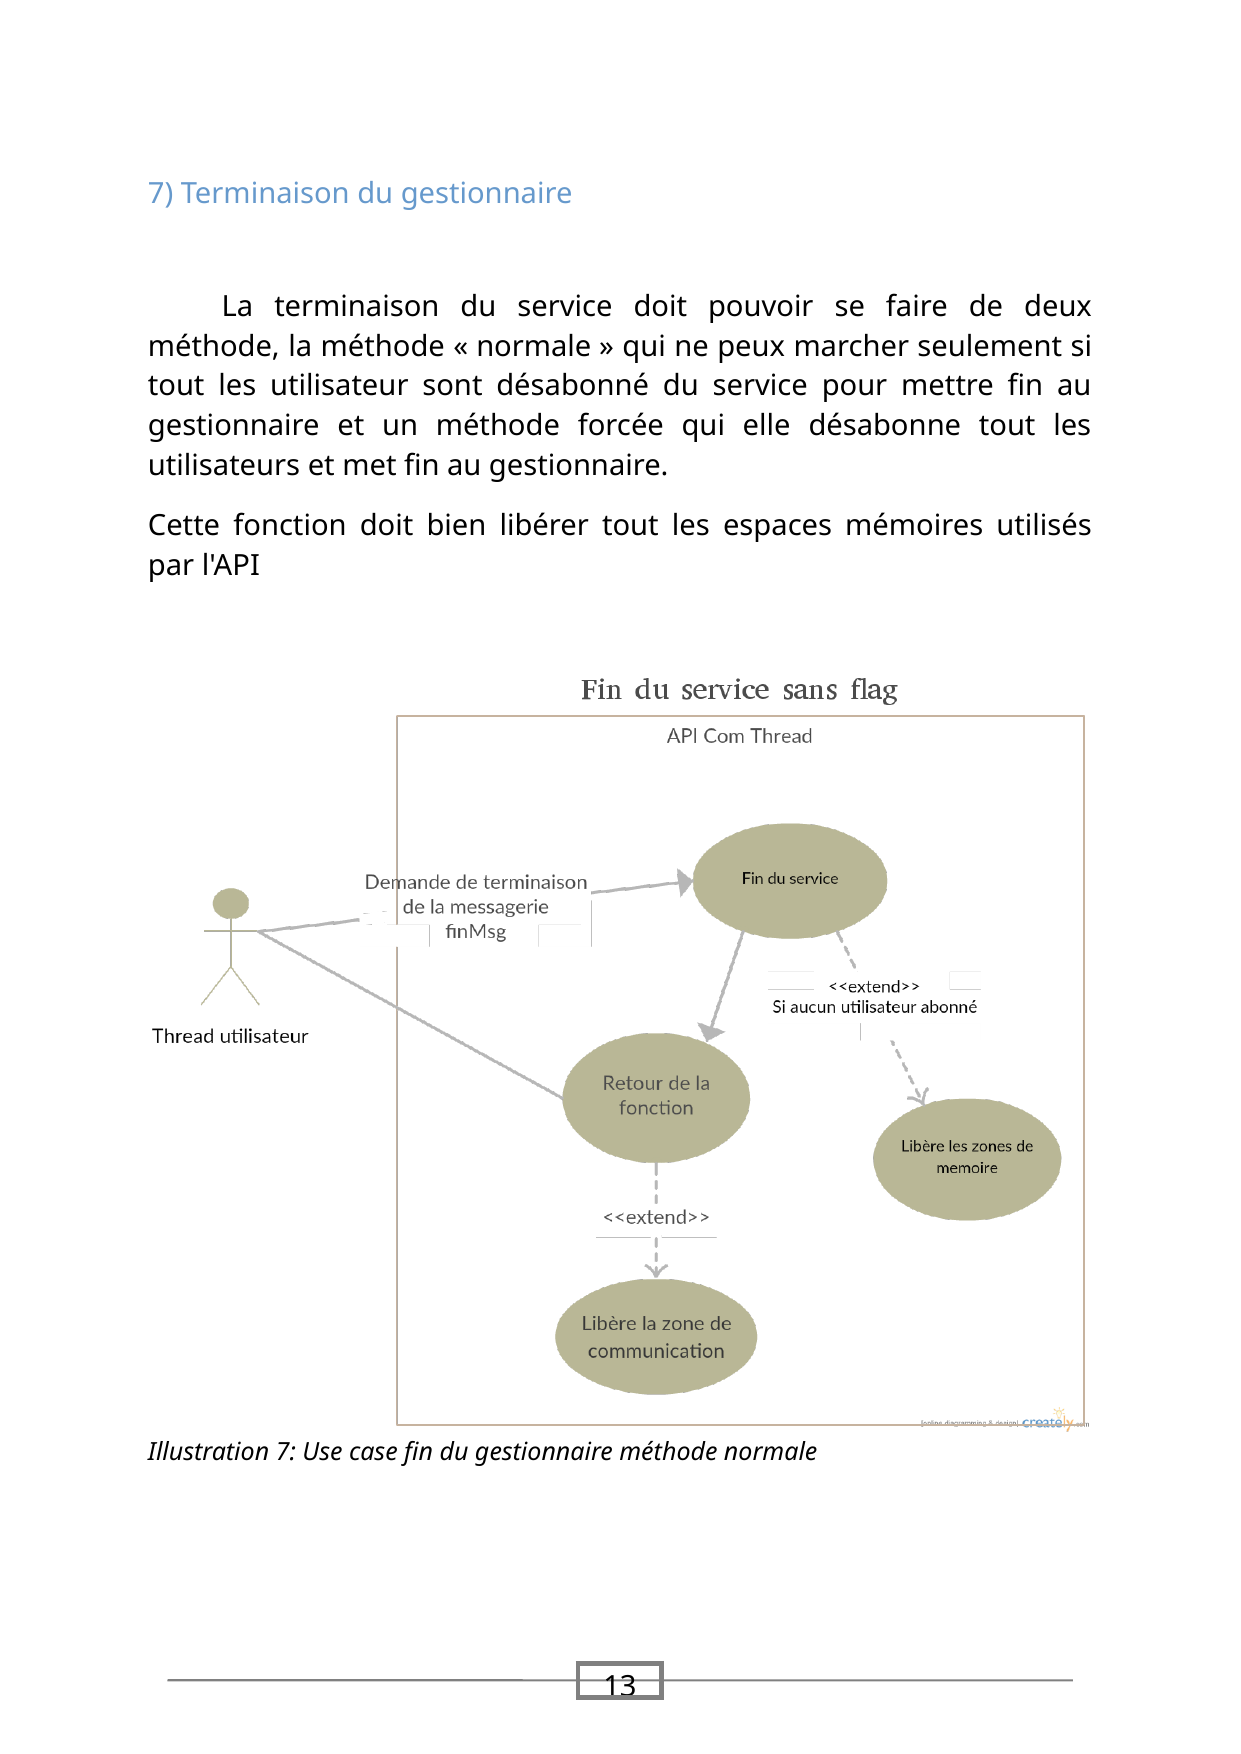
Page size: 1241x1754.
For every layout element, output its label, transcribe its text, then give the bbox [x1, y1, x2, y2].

text Illustration 7: Use case fin du gestionnaire méthode normale [148, 1434, 1093, 1467]
subtitle 7) Terminaison du gestionnaire [148, 173, 1093, 212]
picture [147, 660, 1093, 1434]
text Cette fonction doit bien libérer tout les espaces mémoires utilisés par l'API [148, 504, 1093, 584]
text La terminaison du service doit pouvoir se faire de deux méthode, la méthode « normale » qui ne peux marcher seulement si tout les utilisateur sont désabonné du service pour mettre fin au gestionnaire et un méthode forcée qui elle désabonne tout les utilisateurs et met fin au gestionnaire. [148, 285, 1093, 484]
